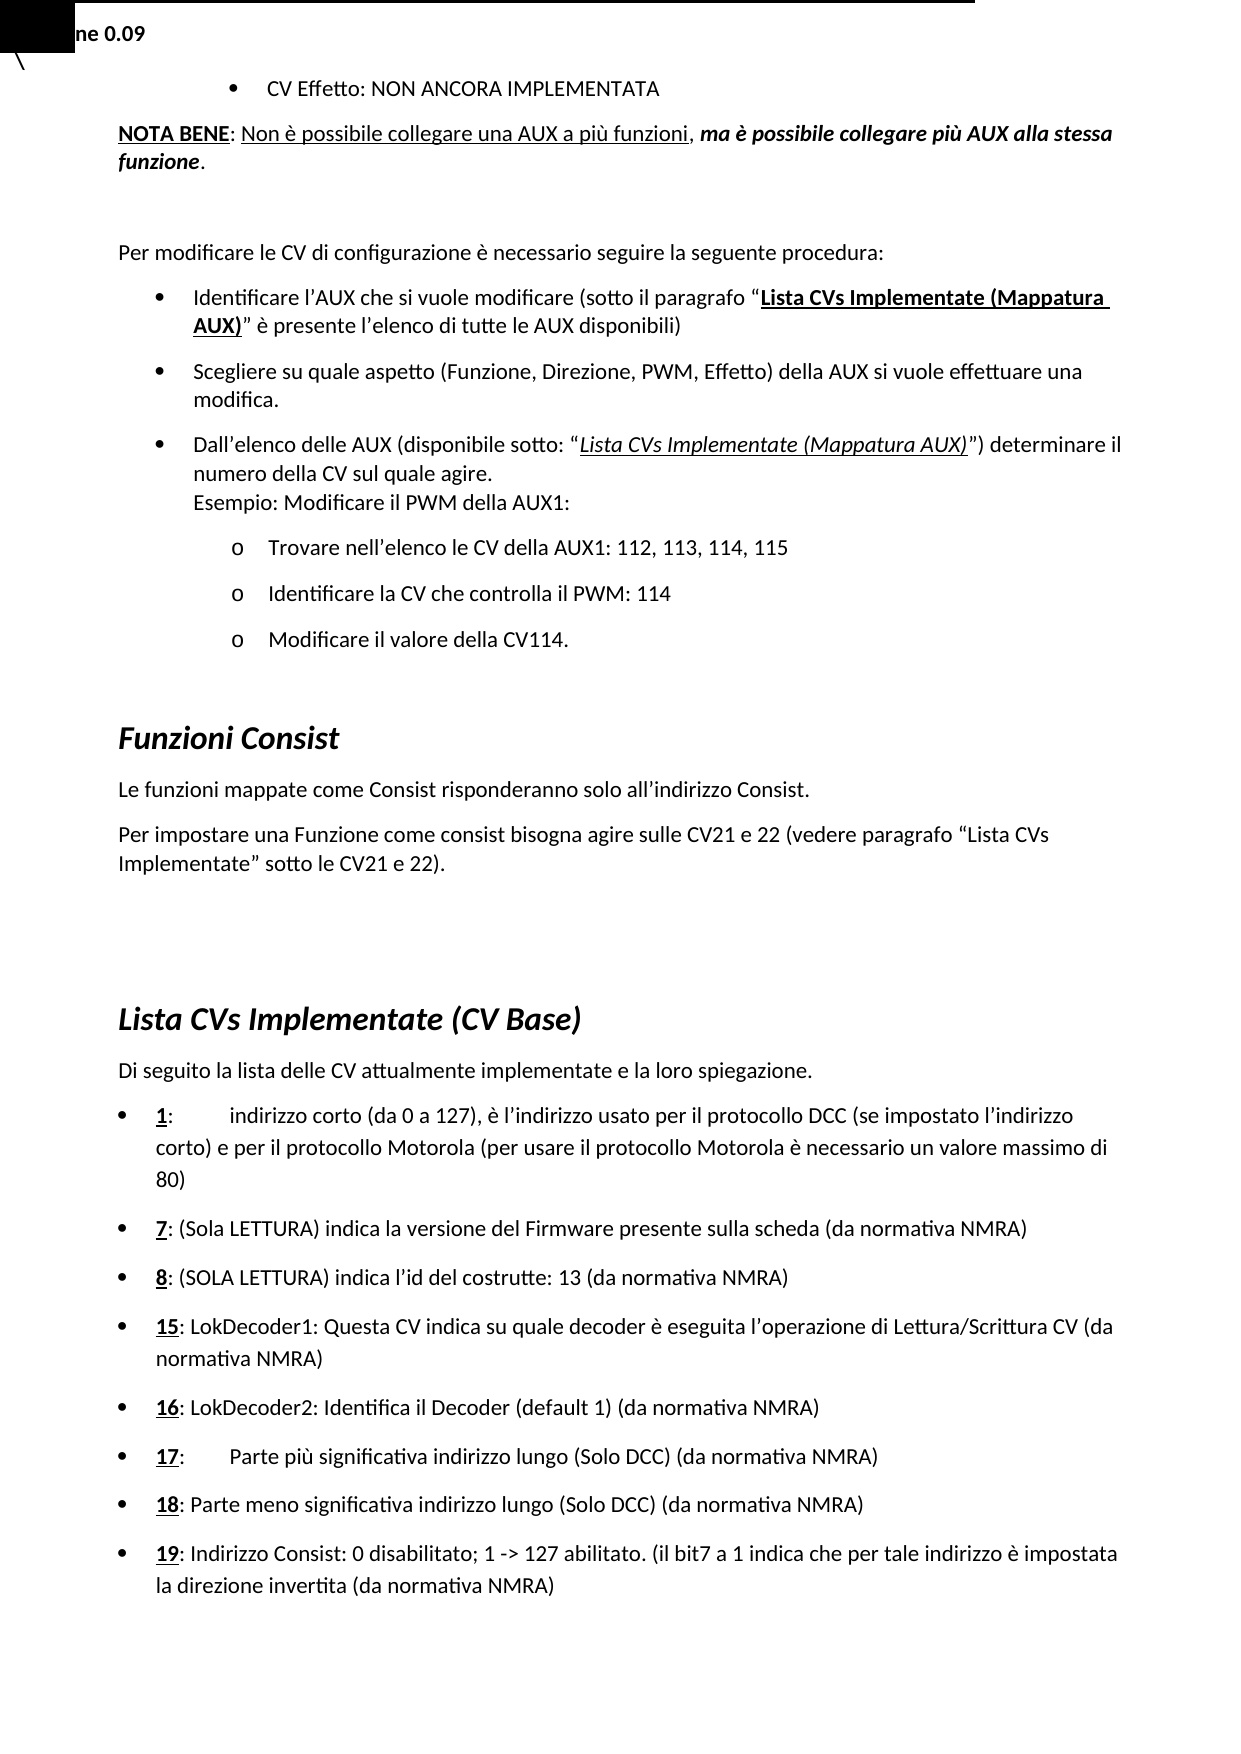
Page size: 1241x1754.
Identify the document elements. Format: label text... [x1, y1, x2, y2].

text Le funzioni mappate come Consist risponderanno solo all’indirizzo Consist. [118, 775, 1122, 803]
list 15: LokDecoder1: Questa CV indica su quale decoder è eseguita l’operazione di Lettura/Scrittura CV (da normativa NMRA) [118, 1312, 1122, 1372]
list 19: Indirizzo Consist: 0 disabilitato; 1 -> 127 abilitato. (il bit7 a 1 indica che per tale indirizzo è impostata la direzione invertita (da normativa NMRA) [118, 1539, 1122, 1600]
list 18: Parte meno significativa indirizzo lungo (Solo DCC) (da normativa NMRA) [118, 1491, 1122, 1519]
list Trovare nell’elenco le CV della AUX1: 112, 113, 114, 115 [231, 533, 1122, 562]
list Identificare l’AUX che si vuole modificare (sotto il paragrafo “Lista CVs Implementate (Mappatura AUX)” è presente l’elenco di tutte le AUX disponibili) [156, 283, 1122, 340]
list Identificare la CV che controlla il PWM: 114 [231, 579, 1122, 608]
list 1: indirizzo corto (da 0 a 127), è l’indirizzo usato per il protocollo DCC (se impostato l’indirizzo corto) e per il protocollo Motorola (per usare il protocollo Motorola è necessario un valore massimo di 80) [118, 1101, 1122, 1193]
list 8: (SOLA LETTURA) indica l’id del costrutte: 13 (da normativa NMRA) [118, 1263, 1122, 1291]
list Modificare il valore della CV114. [231, 626, 1122, 655]
text Per impostare una Funzione come consist bisogna agire sulle CV21 e 22 (vedere paragrafo “Lista CVs Implementate” sotto le CV21 e 22). [118, 821, 1122, 877]
list CV Effetto: NON ANCORA IMPLEMENTATA [229, 74, 1122, 102]
list 17: Parte più significativa indirizzo lungo (Solo DCC) (da normativa NMRA) [118, 1442, 1122, 1470]
text Per modificare le CV di configurazione è necessario seguire la seguente procedura: [118, 238, 1122, 266]
list 16: LokDecoder2: Identifica il Decoder (default 1) (da normativa NMRA) [118, 1393, 1122, 1421]
list Dall’elenco delle AUX (disponibile sotto: “Lista CVs Implementate (Mappatura AUX)”) determinare il numero della CV sul quale agire. Esempio: Modificare il PWM della AUX1: [156, 431, 1122, 516]
text Di seguito la lista delle CV attualmente implementate e la loro spiegazione. [118, 1056, 1122, 1084]
list 7: (Sola LETTURA) indica la versione del Firmware presente sulla scheda (da normativa NMRA) [118, 1214, 1122, 1242]
text NOTA BENE: Non è possibile collegare una AUX a più funzioni, ma è possibile collegare più AUX alla stessa funzione. [118, 119, 1122, 176]
list Scegliere su quale aspetto (Funzione, Direzione, PWM, Effetto) della AUX si vuole effettuare una modifica. [156, 357, 1122, 413]
subtitle Funzioni Consist [118, 717, 1122, 758]
subtitle Lista CVs Implementate (CV Base) [118, 998, 1122, 1038]
